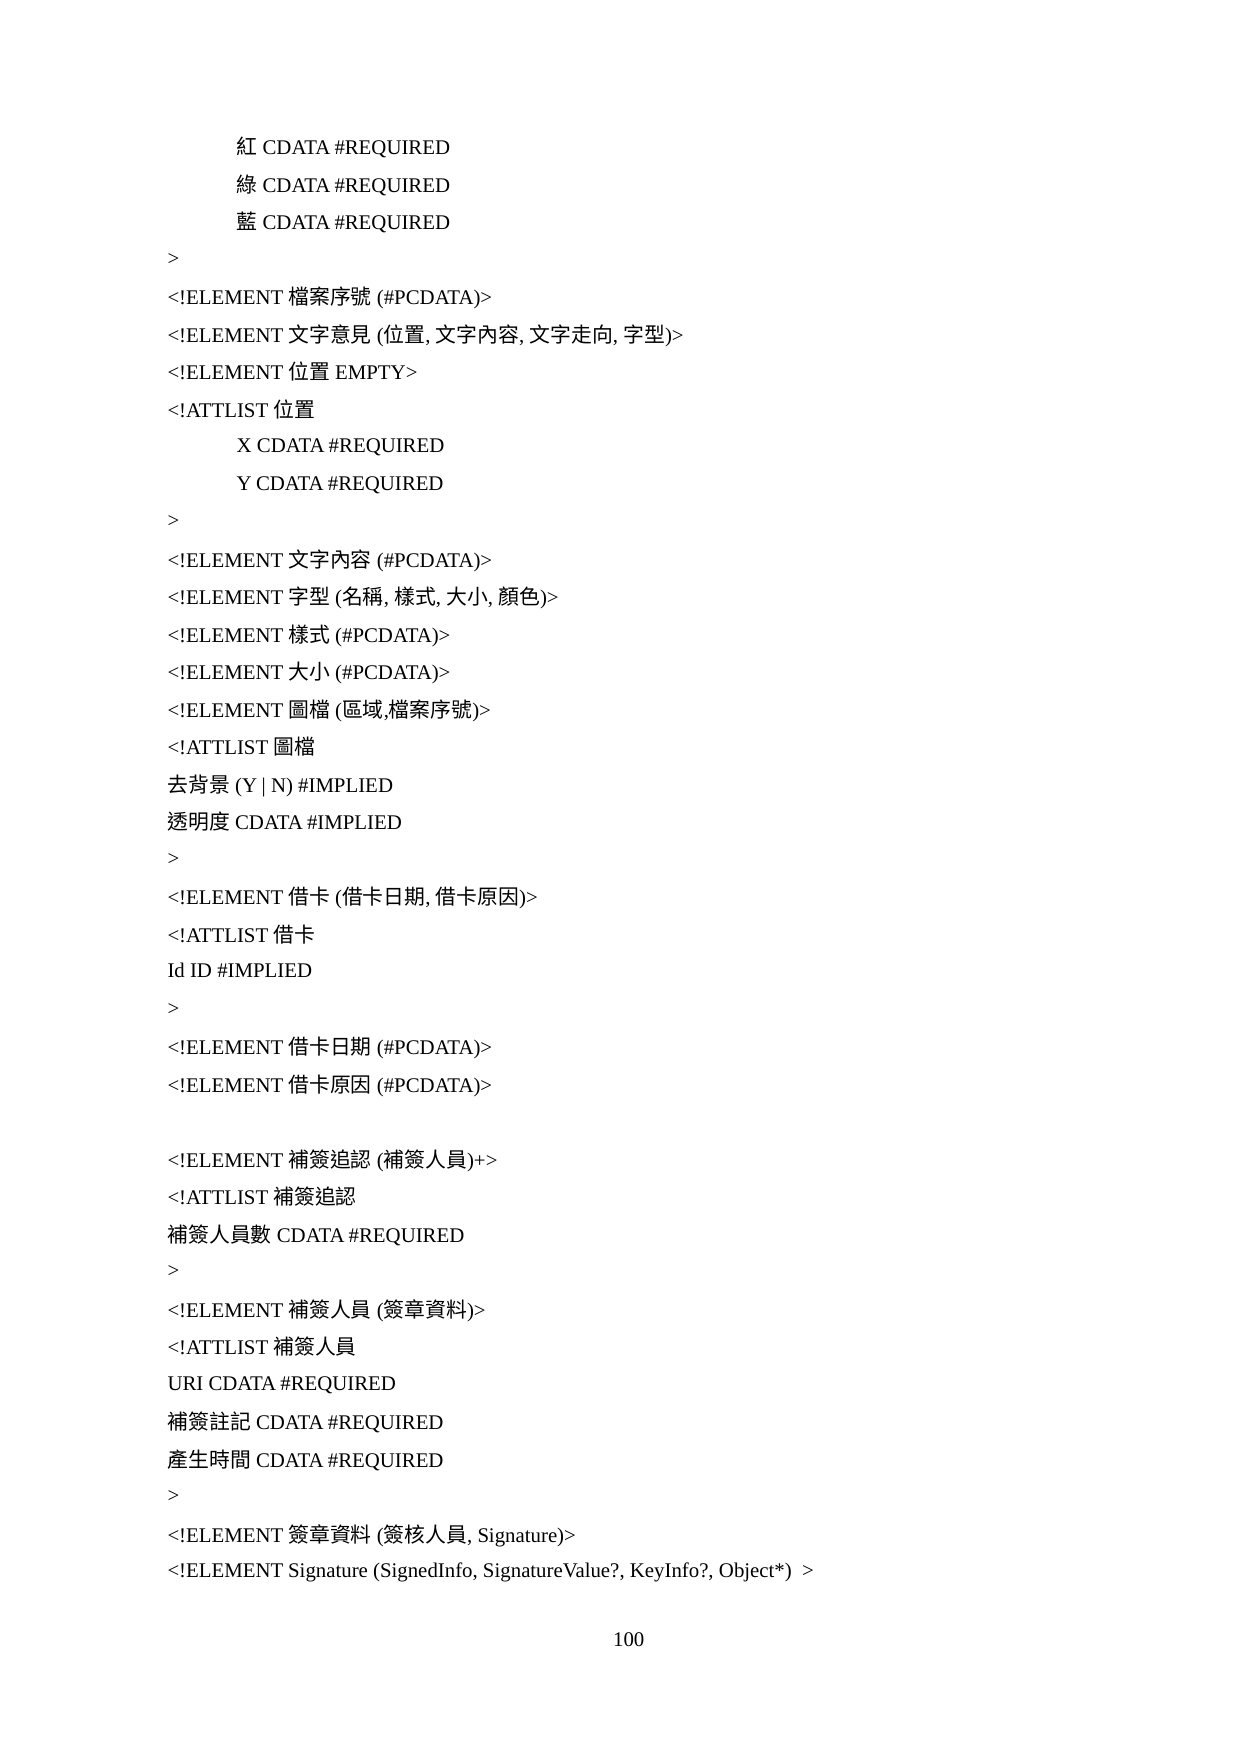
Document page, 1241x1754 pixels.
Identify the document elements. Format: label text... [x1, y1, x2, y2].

text > [162, 1252, 1094, 1289]
text 綠 CDATA #REQUIRED [162, 164, 1094, 202]
text <!ELEMENT 樣式 (#PCDATA)> [162, 614, 1094, 652]
text <!ELEMENT Signature (SignedInfo, SignatureValue?, KeyInfo?, Object*) > [162, 1552, 1094, 1589]
text <!ATTLIST 位置 [162, 389, 1094, 427]
text 去背景 (Y | N) #IMPLIED [162, 764, 1094, 802]
text <!ELEMENT 字型 (名稱, 樣式, 大小, 顏色)> [162, 577, 1094, 614]
text <!ELEMENT 文字意見 (位置, 文字內容, 文字走向, 字型)> [162, 314, 1094, 352]
text 藍 CDATA #REQUIRED [162, 202, 1094, 239]
text <!ELEMENT 借卡 (借卡日期, 借卡原因)> [162, 877, 1094, 914]
text 補簽註記 CDATA #REQUIRED [162, 1402, 1094, 1439]
text <!ATTLIST 圖檔 [162, 727, 1094, 764]
text 紅 CDATA #REQUIRED [162, 127, 1094, 164]
text <!ATTLIST 借卡 [162, 914, 1094, 952]
text 產生時間 CDATA #REQUIRED [162, 1439, 1094, 1477]
text > [162, 1477, 1094, 1514]
text <!ELEMENT 簽章資料 (簽核人員, Signature)> [162, 1514, 1094, 1552]
text > [162, 839, 1094, 877]
text <!ELEMENT 借卡原因 (#PCDATA)> [162, 1064, 1094, 1102]
text > [162, 502, 1094, 539]
text URI CDATA #REQUIRED [162, 1364, 1094, 1402]
text <!ATTLIST 補簽追認 [162, 1177, 1094, 1214]
text <!ELEMENT 文字內容 (#PCDATA)> [162, 539, 1094, 577]
text <!ELEMENT 補簽追認 (補簽人員)+> [162, 1139, 1094, 1177]
text > [162, 989, 1094, 1027]
text Y CDATA #REQUIRED [162, 464, 1094, 502]
text <!ELEMENT 補簽人員 (簽章資料)> [162, 1289, 1094, 1327]
text > [162, 239, 1094, 277]
text <!ELEMENT 借卡日期 (#PCDATA)> [162, 1027, 1094, 1064]
text <!ATTLIST 補簽人員 [162, 1327, 1094, 1364]
text <!ELEMENT 大小 (#PCDATA)> [162, 652, 1094, 689]
text 補簽人員數 CDATA #REQUIRED [162, 1214, 1094, 1252]
text <!ELEMENT 位置 EMPTY> [162, 352, 1094, 389]
text <!ELEMENT 圖檔 (區域,檔案序號)> [162, 689, 1094, 727]
text Id ID #IMPLIED [162, 952, 1094, 989]
text <!ELEMENT 檔案序號 (#PCDATA)> [162, 277, 1094, 314]
text X CDATA #REQUIRED [162, 427, 1094, 464]
text 透明度 CDATA #IMPLIED [162, 802, 1094, 839]
